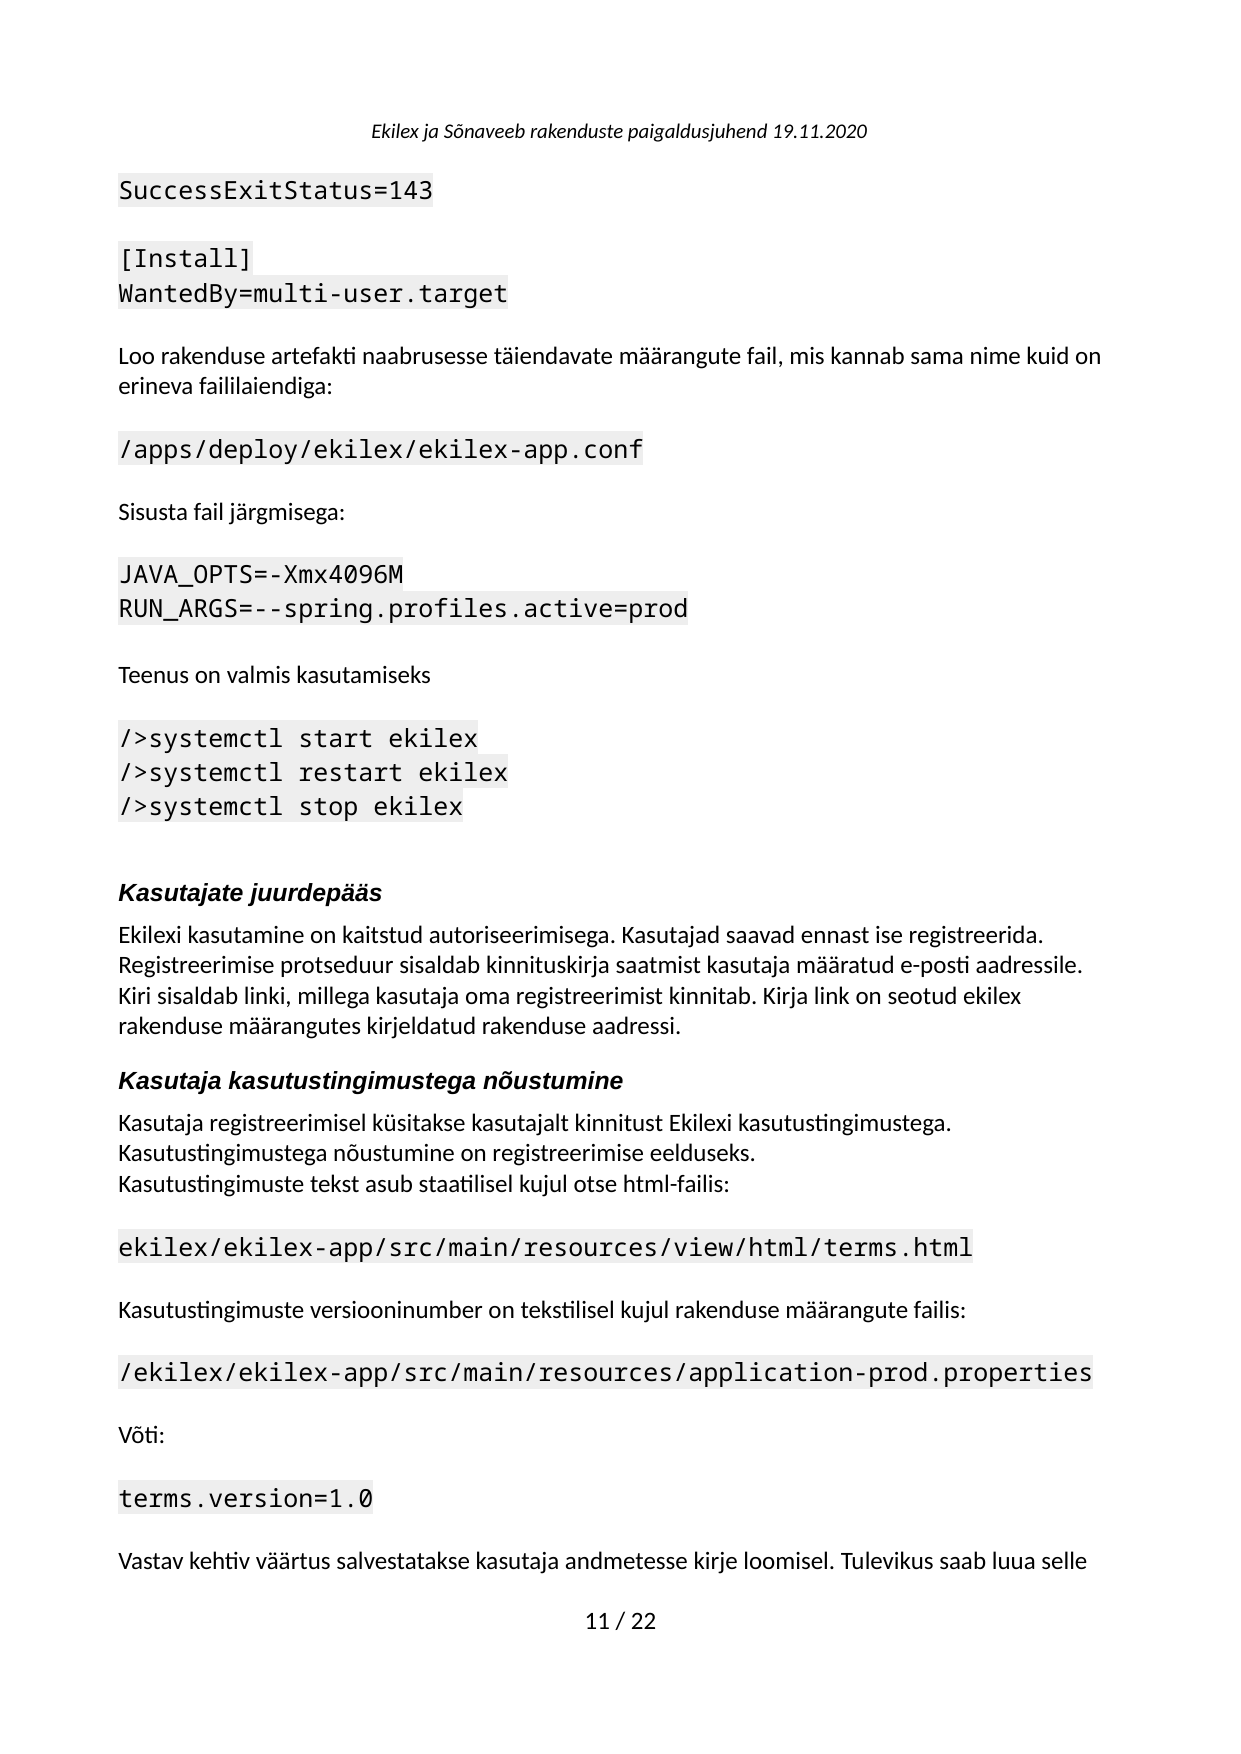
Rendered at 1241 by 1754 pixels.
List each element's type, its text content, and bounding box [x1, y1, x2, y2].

text SuccessExitStatus=143 [118, 173, 1122, 207]
text WantedBy=multi-user.target [118, 275, 1122, 309]
text [Install] [118, 241, 1122, 275]
text Teenus on valmis kasutamiseks [118, 659, 1122, 690]
text Sisusta fail järgmisega: [118, 496, 1122, 526]
text />systemctl stop ekilex [118, 788, 1122, 822]
subtitle Kasutaja kasutustingimustega nõustumine [118, 1066, 1122, 1094]
text Vastav kehtiv väärtus salvestatakse kasutaja andmetesse kirje loomisel. Tulevikus saab luua selle [118, 1545, 1122, 1576]
text Loo rakenduse artefakti naabrusesse täiendavate määrangute fail, mis kannab sama nime kuid on erineva faililaiendiga: [118, 340, 1122, 401]
text Kasutustingimuste tekst asub staatilisel kujul otse html-failis: [118, 1168, 1122, 1199]
text />systemctl start ekilex [118, 720, 1122, 754]
text Kasutaja registreerimisel küsitakse kasutajalt kinnitust Ekilexi kasutustingimustega. Kasutustingimustega nõustumine on registreerimise eelduseks. [118, 1107, 1122, 1168]
text Ekilexi kasutamine on kaitstud autoriseerimisega. Kasutajad saavad ennast ise registreerida. Registreerimise protseduur sisaldab kinnituskirja saatmist kasutaja määratud e-posti aadressile. Kiri sisaldab linki, millega kasutaja oma registreerimist kinnitab. Kirja link on seotud ekilex rakenduse määrangutes kirjeldatud rakenduse aadressi. [118, 919, 1122, 1041]
text RUN_ARGS=--spring.profiles.active=prod [118, 591, 1122, 625]
text JAVA_OPTS=-Xmx4096M [118, 557, 1122, 591]
subtitle Kasutajate juurdepääs [118, 878, 1122, 906]
text terms.version=1.0 [118, 1480, 1122, 1514]
text Kasutustingimuste versiooninumber on tekstilisel kujul rakenduse määrangute failis: [118, 1294, 1122, 1324]
text /apps/deploy/ekilex/ekilex-app.conf [118, 431, 1122, 465]
text /ekilex/ekilex-app/src/main/resources/application-prod.properties [118, 1355, 1122, 1389]
text />systemctl restart ekilex [118, 754, 1122, 788]
text Võti: [118, 1419, 1122, 1450]
text ekilex/ekilex-app/src/main/resources/view/html/terms.html [118, 1229, 1122, 1263]
